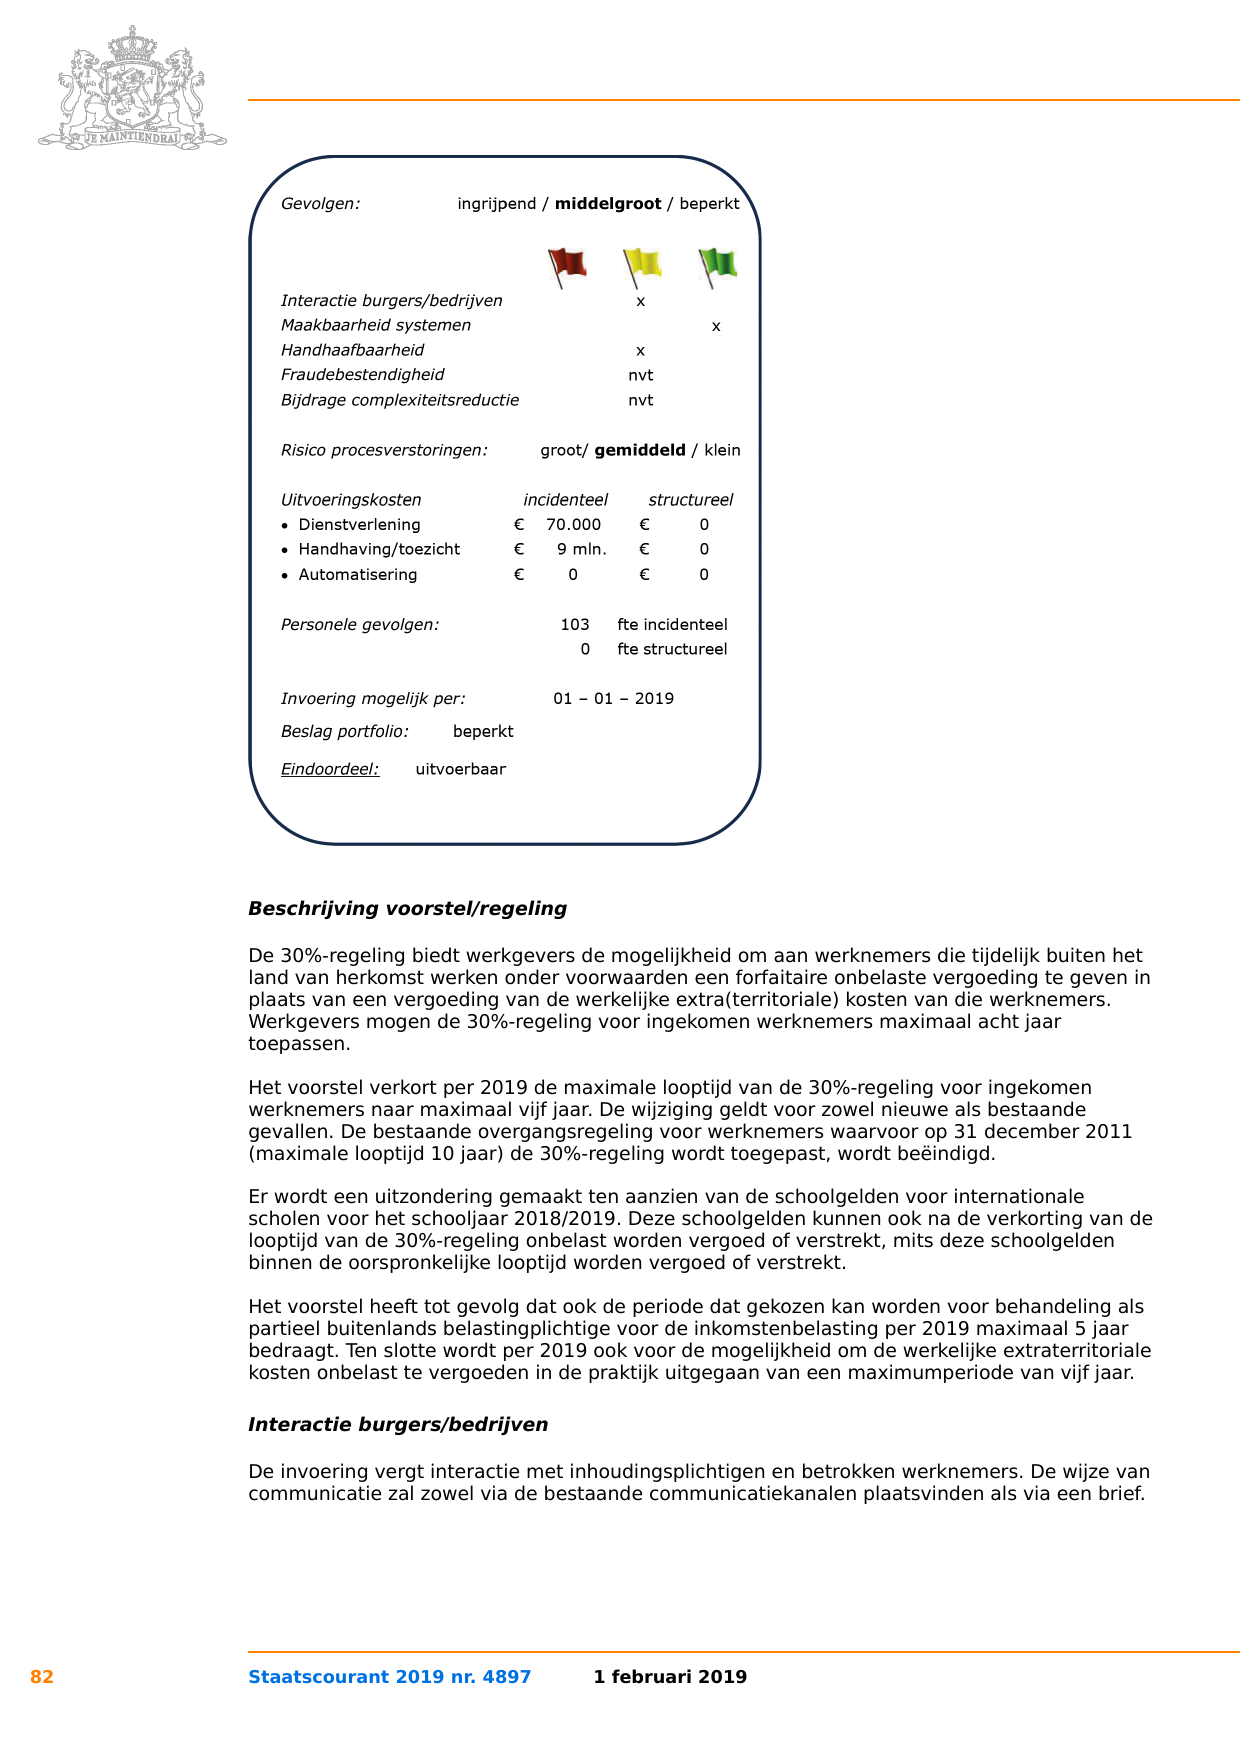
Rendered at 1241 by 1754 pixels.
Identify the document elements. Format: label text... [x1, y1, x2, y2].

picture [38, 25, 227, 150]
text De invoering vergt interactie met inhoudingsplichtigen en betrokken werknemers. De wijze van communicatie zal zowel via de bestaande communicatiekanalen plaatsvinden als via een brief. [248, 1461, 1163, 1505]
text Het voorstel verkort per 2019 de maximale looptijd van de 30%-regeling voor ingekomen werknemers naar maximaal vijf jaar. De wijziging geldt voor zowel nieuwe als bestaande gevallen. De bestaande overgangsregeling voor werknemers waarvoor op 31 december 2011 (maximale looptijd 10 jaar) de 30%-regeling wordt toegepast, wordt beëindigd. [248, 1077, 1163, 1164]
subtitle Beschrijving voorstel/regeling [248, 898, 1163, 920]
text De 30%-regeling biedt werkgevers de mogelijkheid om aan werknemers die tijdelijk buiten het land van herkomst werken onder voorwaarden een forfaitaire onbelaste vergoeding te geven in plaats van een vergoeding van de werkelijke extra(territoriale) kosten van die werknemers. Werkgevers mogen de 30%-regeling voor ingekomen werknemers maximaal acht jaar toepassen. [248, 945, 1163, 1055]
subtitle Interactie burgers/bedrijven [248, 1414, 1163, 1436]
text Er wordt een uitzondering gemaakt ten aanzien van de schoolgelden voor internationale scholen voor het schooljaar 2018/2019. Deze schoolgelden kunnen ook na de verkorting van de looptijd van de 30%-regeling onbelast worden vergoed of verstrekt, mits deze schoolgelden binnen de oorspronkelijke looptijd worden vergoed of verstrekt. [248, 1186, 1163, 1274]
text Het voorstel heeft tot gevolg dat ook de periode dat gekozen kan worden voor behandeling als partieel buitenlands belastingplichtige voor de inkomstenbelasting per 2019 maximaal 5 jaar bedraagt. Ten slotte wordt per 2019 ook voor de mogelijkheid om de werkelijke extraterritoriale kosten onbelast te vergoeden in de praktijk uitgegaan van een maximumperiode van vijf jaar. [248, 1296, 1163, 1384]
picture [248, 155, 762, 846]
